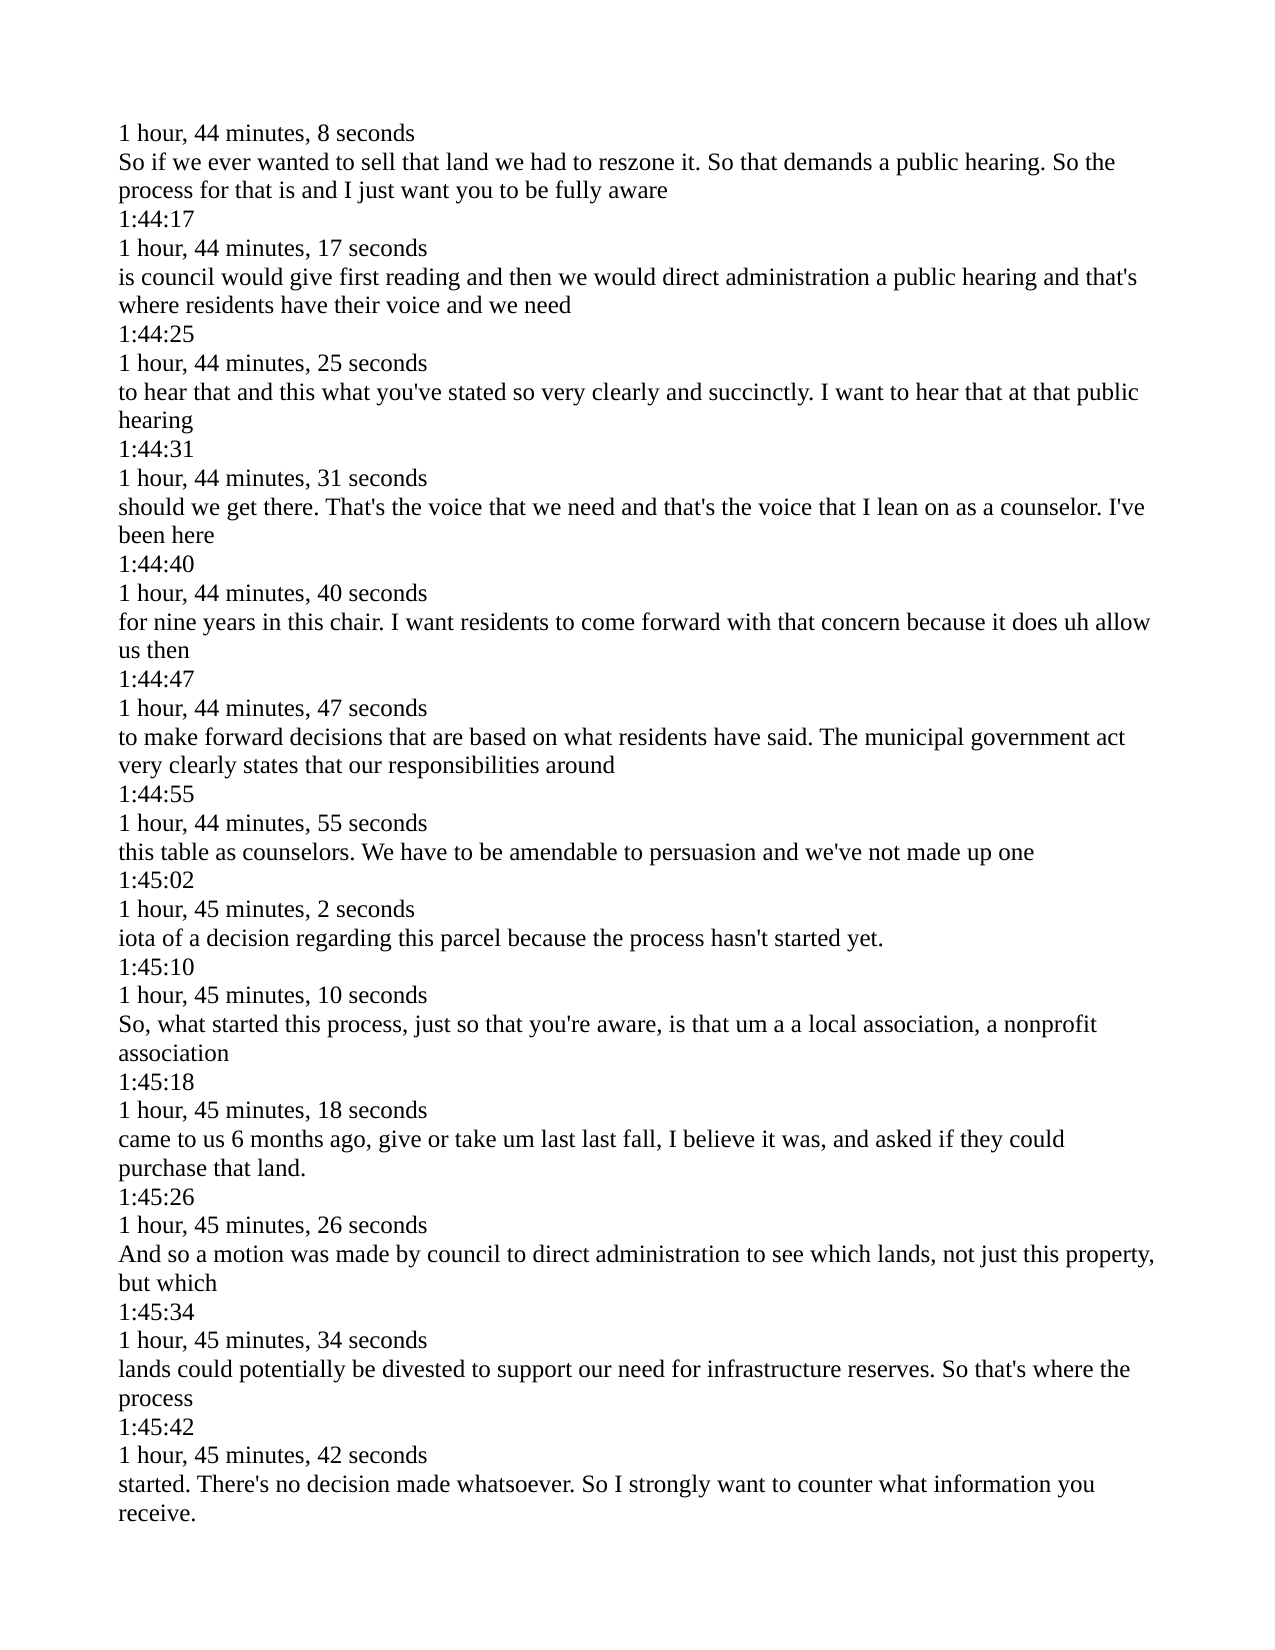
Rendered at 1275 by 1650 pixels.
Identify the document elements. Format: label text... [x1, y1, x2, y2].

text lands could potentially be divested to support our need for infrastructure reserves. So that's where the process [118, 1354, 1157, 1412]
text 1 hour, 45 minutes, 42 seconds [118, 1441, 1157, 1469]
text 1 hour, 44 minutes, 17 seconds [118, 233, 1157, 262]
text is council would give first reading and then we would direct administration a public hearing and that's where residents have their voice and we need [118, 262, 1157, 319]
text 1 hour, 45 minutes, 2 seconds [118, 894, 1157, 923]
text 1:45:18 [118, 1067, 1157, 1096]
text to hear that and this what you've stated so very clearly and succinctly. I want to hear that at that public hearing [118, 377, 1157, 434]
text 1 hour, 44 minutes, 40 seconds [118, 578, 1157, 607]
text 1:45:26 [118, 1182, 1157, 1211]
text 1 hour, 45 minutes, 18 seconds [118, 1096, 1157, 1124]
text 1 hour, 44 minutes, 47 seconds [118, 693, 1157, 722]
text to make forward decisions that are based on what residents have said. The municipal government act very clearly states that our responsibilities around [118, 722, 1157, 779]
text 1:45:34 [118, 1297, 1157, 1326]
text 1:44:17 [118, 204, 1157, 233]
text came to us 6 months ago, give or take um last last fall, I believe it was, and asked if they could purchase that land. [118, 1124, 1157, 1182]
text 1:44:25 [118, 319, 1157, 348]
text 1:45:42 [118, 1412, 1157, 1441]
text 1 hour, 45 minutes, 26 seconds [118, 1211, 1157, 1239]
text 1 hour, 44 minutes, 25 seconds [118, 348, 1157, 377]
text for nine years in this chair. I want residents to come forward with that concern because it does uh allow us then [118, 607, 1157, 664]
text 1:45:10 [118, 952, 1157, 981]
text started. There's no decision made whatsoever. So I strongly want to counter what information you receive. [118, 1469, 1157, 1527]
text 1 hour, 45 minutes, 34 seconds [118, 1326, 1157, 1354]
text 1 hour, 44 minutes, 8 seconds [118, 118, 1157, 147]
text 1 hour, 44 minutes, 31 seconds [118, 463, 1157, 492]
text 1:44:47 [118, 664, 1157, 693]
text 1 hour, 45 minutes, 10 seconds [118, 981, 1157, 1009]
text should we get there. That's the voice that we need and that's the voice that I lean on as a counselor. I've been here [118, 492, 1157, 549]
text So, what started this process, just so that you're aware, is that um a a local association, a nonprofit association [118, 1009, 1157, 1067]
text 1 hour, 44 minutes, 55 seconds [118, 808, 1157, 837]
text 1:44:31 [118, 434, 1157, 463]
text So if we ever wanted to sell that land we had to reszone it. So that demands a public hearing. So the process for that is and I just want you to be fully aware [118, 147, 1157, 204]
text this table as counselors. We have to be amendable to persuasion and we've not made up one [118, 837, 1157, 866]
text iota of a decision regarding this parcel because the process hasn't started yet. [118, 923, 1157, 952]
text 1:45:02 [118, 866, 1157, 894]
text 1:44:40 [118, 549, 1157, 578]
text 1:44:55 [118, 779, 1157, 808]
text And so a motion was made by council to direct administration to see which lands, not just this property, but which [118, 1239, 1157, 1297]
